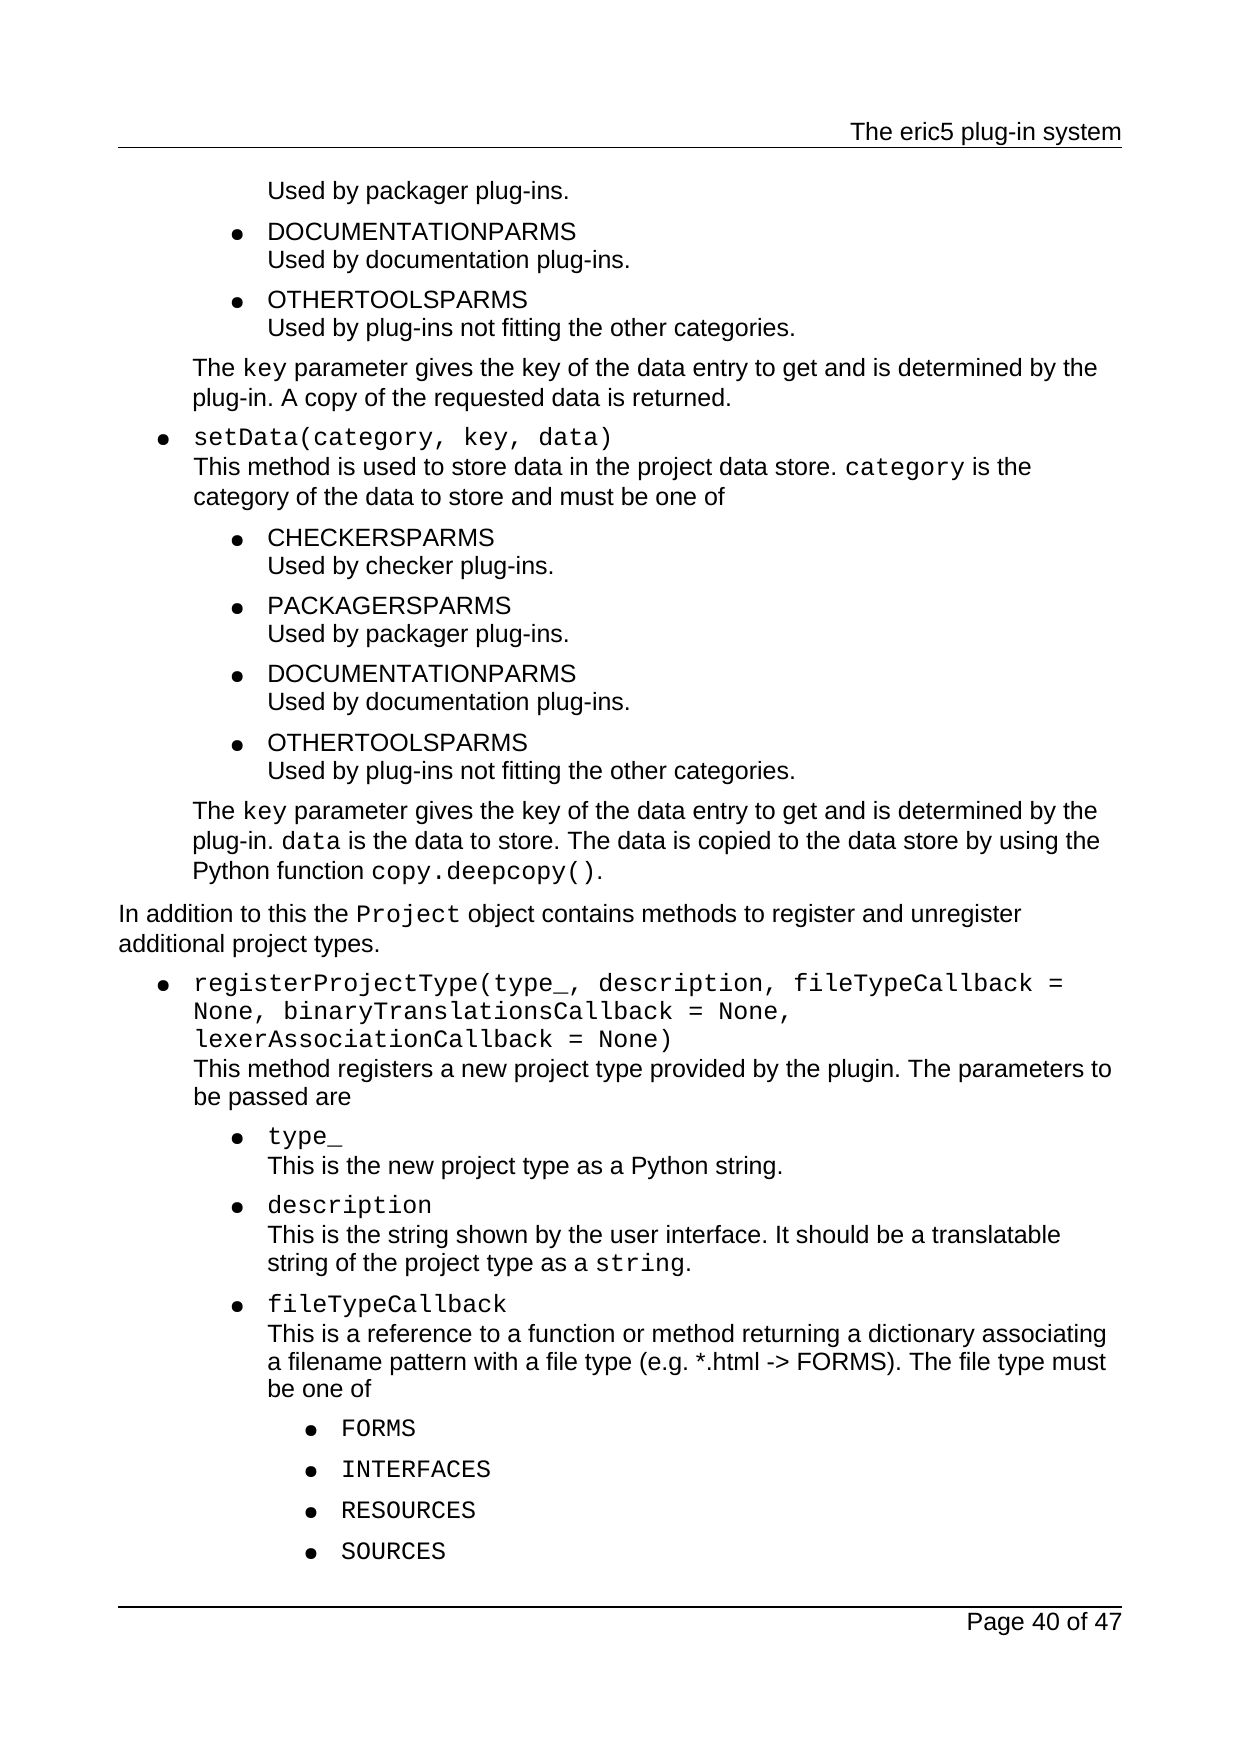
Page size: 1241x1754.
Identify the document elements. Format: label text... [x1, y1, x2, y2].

list registerProjectType(type_, description, fileTypeCallback = None, binaryTranslationsCallback = None, lexerAssociationCallback = None) This method registers a new project type provided by the plugin. The parameters to be passed are [156, 970, 1122, 1111]
list type_ This is the new project type as a Python string. [229, 1123, 1122, 1180]
list CHECKERSPARMS Used by checker plug-ins. [229, 523, 1122, 579]
text The key parameter gives the key of the data entry to get and is determined by the plug-in. A copy of the requested data is returned. [192, 354, 1122, 412]
list INTERFACES [303, 1457, 1122, 1485]
list Used by packager plug-ins. [229, 177, 1122, 205]
text The key parameter gives the key of the data entry to get and is determined by the plug-in. data is the data to store. The data is copied to the data store by using the Python function copy.deepcopy(). [192, 797, 1122, 887]
list DOCUMENTATIONPARMS Used by documentation plug-ins. [229, 217, 1122, 273]
list FORMS [303, 1416, 1122, 1444]
list PACKAGERSPARMS Used by packager plug-ins. [229, 592, 1122, 648]
list SOURCES [303, 1538, 1122, 1567]
list fileTypeCallback This is a reference to a function or method returning a dictionary associating a filename pattern with a file type (e.g. *.html -> FORMS). The file type must be one of [229, 1291, 1122, 1403]
list DOCUMENTATIONPARMS Used by documentation plug-ins. [229, 660, 1122, 716]
text In addition to this the Project object contains methods to register and unregister additional project types. [118, 900, 1122, 958]
list description This is the string shown by the user interface. It should be a translatable string of the project type as a string. [229, 1192, 1122, 1279]
list OTHERTOOLSPARMS Used by plug-ins not fitting the other categories. [229, 286, 1122, 342]
list setData(category, key, data) This method is used to store data in the project data store. category is the category of the data to store and must be one of [156, 425, 1122, 511]
list RESOURCES [303, 1497, 1122, 1526]
list OTHERTOOLSPARMS Used by plug-ins not fitting the other categories. [229, 728, 1122, 784]
